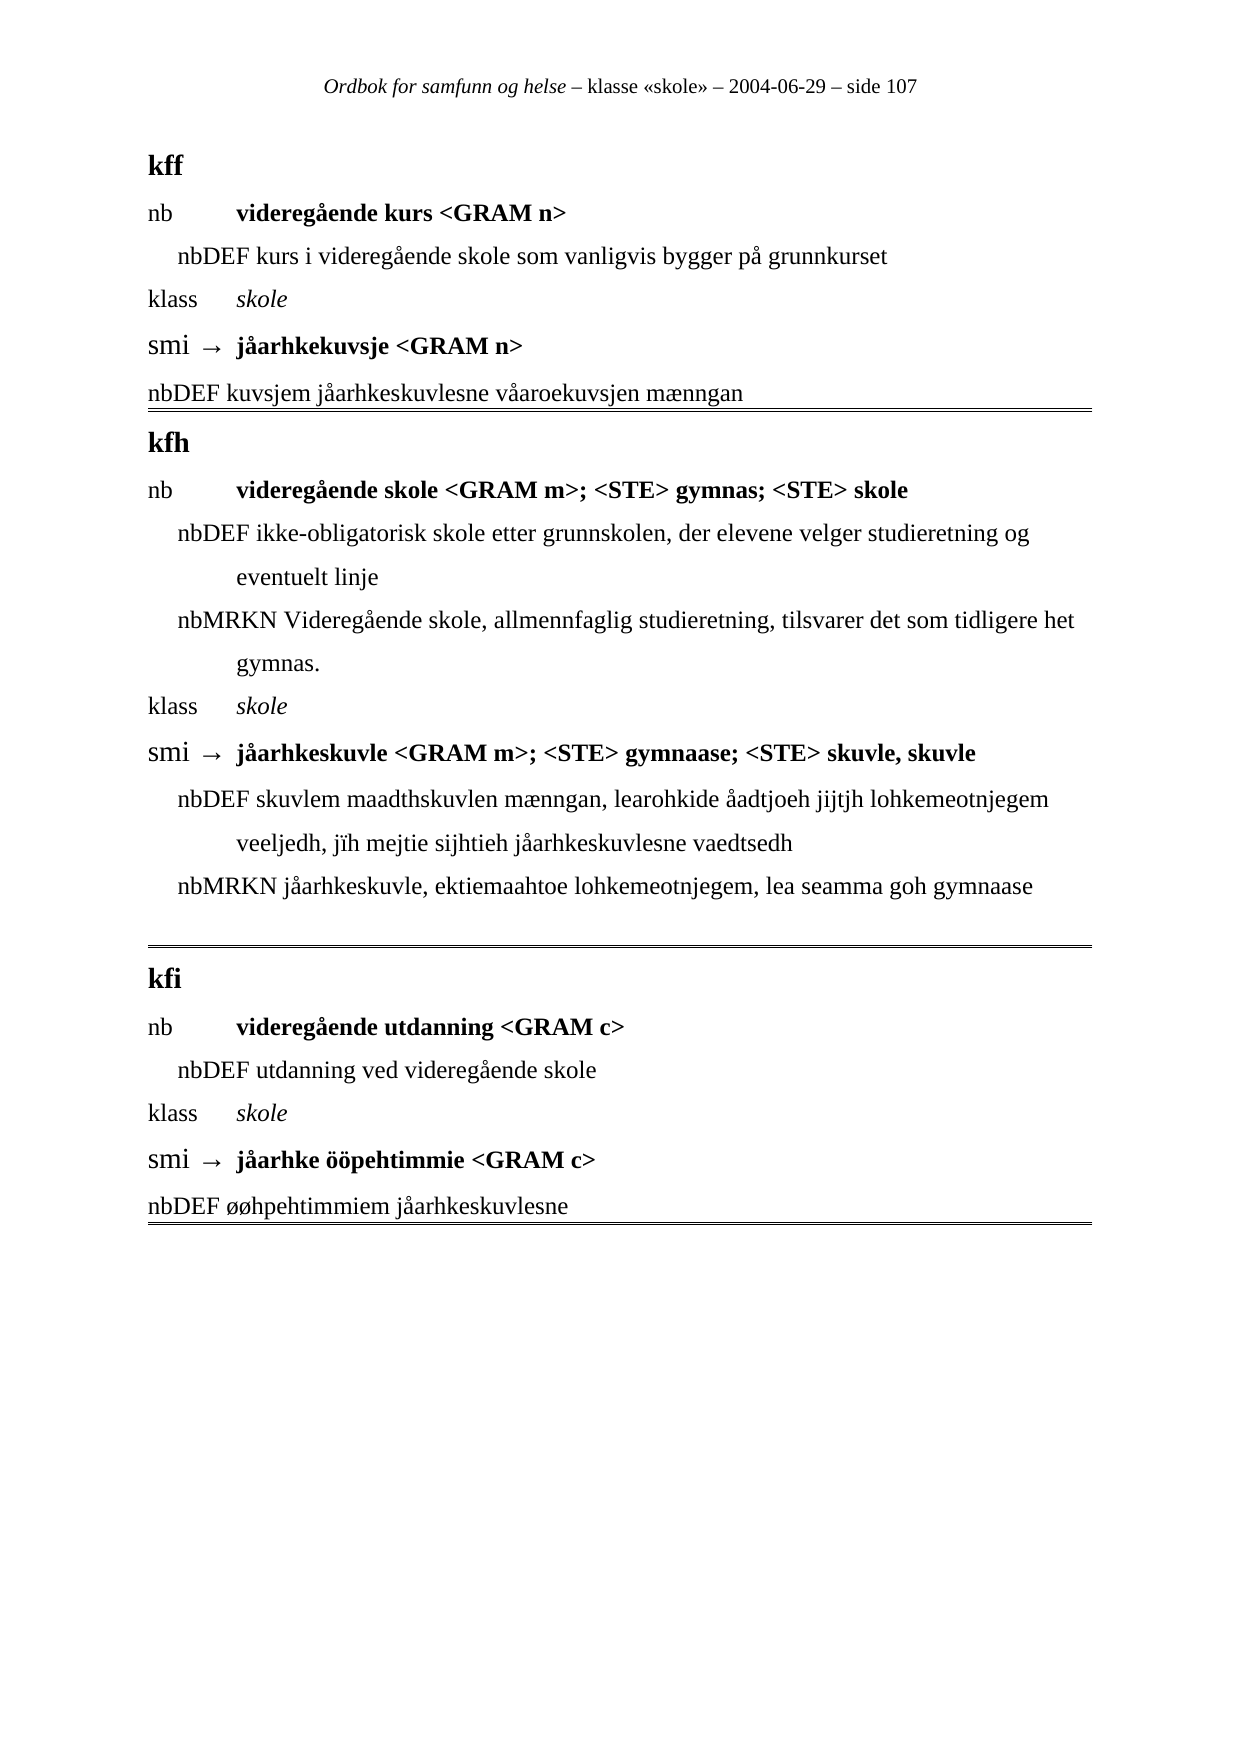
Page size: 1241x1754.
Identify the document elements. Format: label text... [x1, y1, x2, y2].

text nbDEF kuvsjem jåarhkeskuvlesne våaroekuvsjen mænngan [148, 378, 1092, 408]
text kff [148, 148, 1092, 181]
text klass skole [148, 691, 1092, 720]
text smi → jåarhkekuvsje <GRAM n> [148, 327, 1092, 361]
text nbMRKN Videregående skole, allmennfaglig studieretning, tilsvarer det som tidligere het gymnas. [177, 605, 1092, 677]
text klass skole [148, 284, 1092, 313]
text kfi [148, 961, 1092, 995]
text smi → jåarhke ööpehtimmie <GRAM c> [148, 1141, 1092, 1174]
text nb videregående kurs <GRAM n> [148, 198, 1092, 227]
text nbDEF skuvlem maadthskuvlen mænngan, learohkide åadtjoeh jijtjh lohkemeotnjegem veeljedh, jïh mejtie sijhtieh jåarhkeskuvlesne vaedtsedh [177, 784, 1092, 856]
text nbMRKN jåarhkeskuvle, ektiemaahtoe lohkemeotnjegem, lea seamma goh gymnaase [177, 871, 1092, 899]
text kfh [148, 425, 1092, 459]
text nbDEF kurs i videregående skole som vanligvis bygger på grunnkurset [177, 241, 1092, 270]
text nbDEF utdanning ved videregående skole [177, 1055, 1092, 1083]
text smi → jåarhkeskuvle <GRAM m>; <STE> gymnaase; <STE> skuvle, skuvle [148, 734, 1092, 768]
text klass skole [148, 1098, 1092, 1127]
text nbDEF øøhpehtimmiem jåarhkeskuvlesne [148, 1191, 1092, 1222]
text nb videregående skole <GRAM m>; <STE> gymnas; <STE> skole [148, 475, 1092, 504]
text nbDEF ikke-obligatorisk skole etter grunnskolen, der elevene velger studieretning og eventuelt linje [177, 518, 1092, 590]
text nb videregående utdanning <GRAM c> [148, 1012, 1092, 1040]
